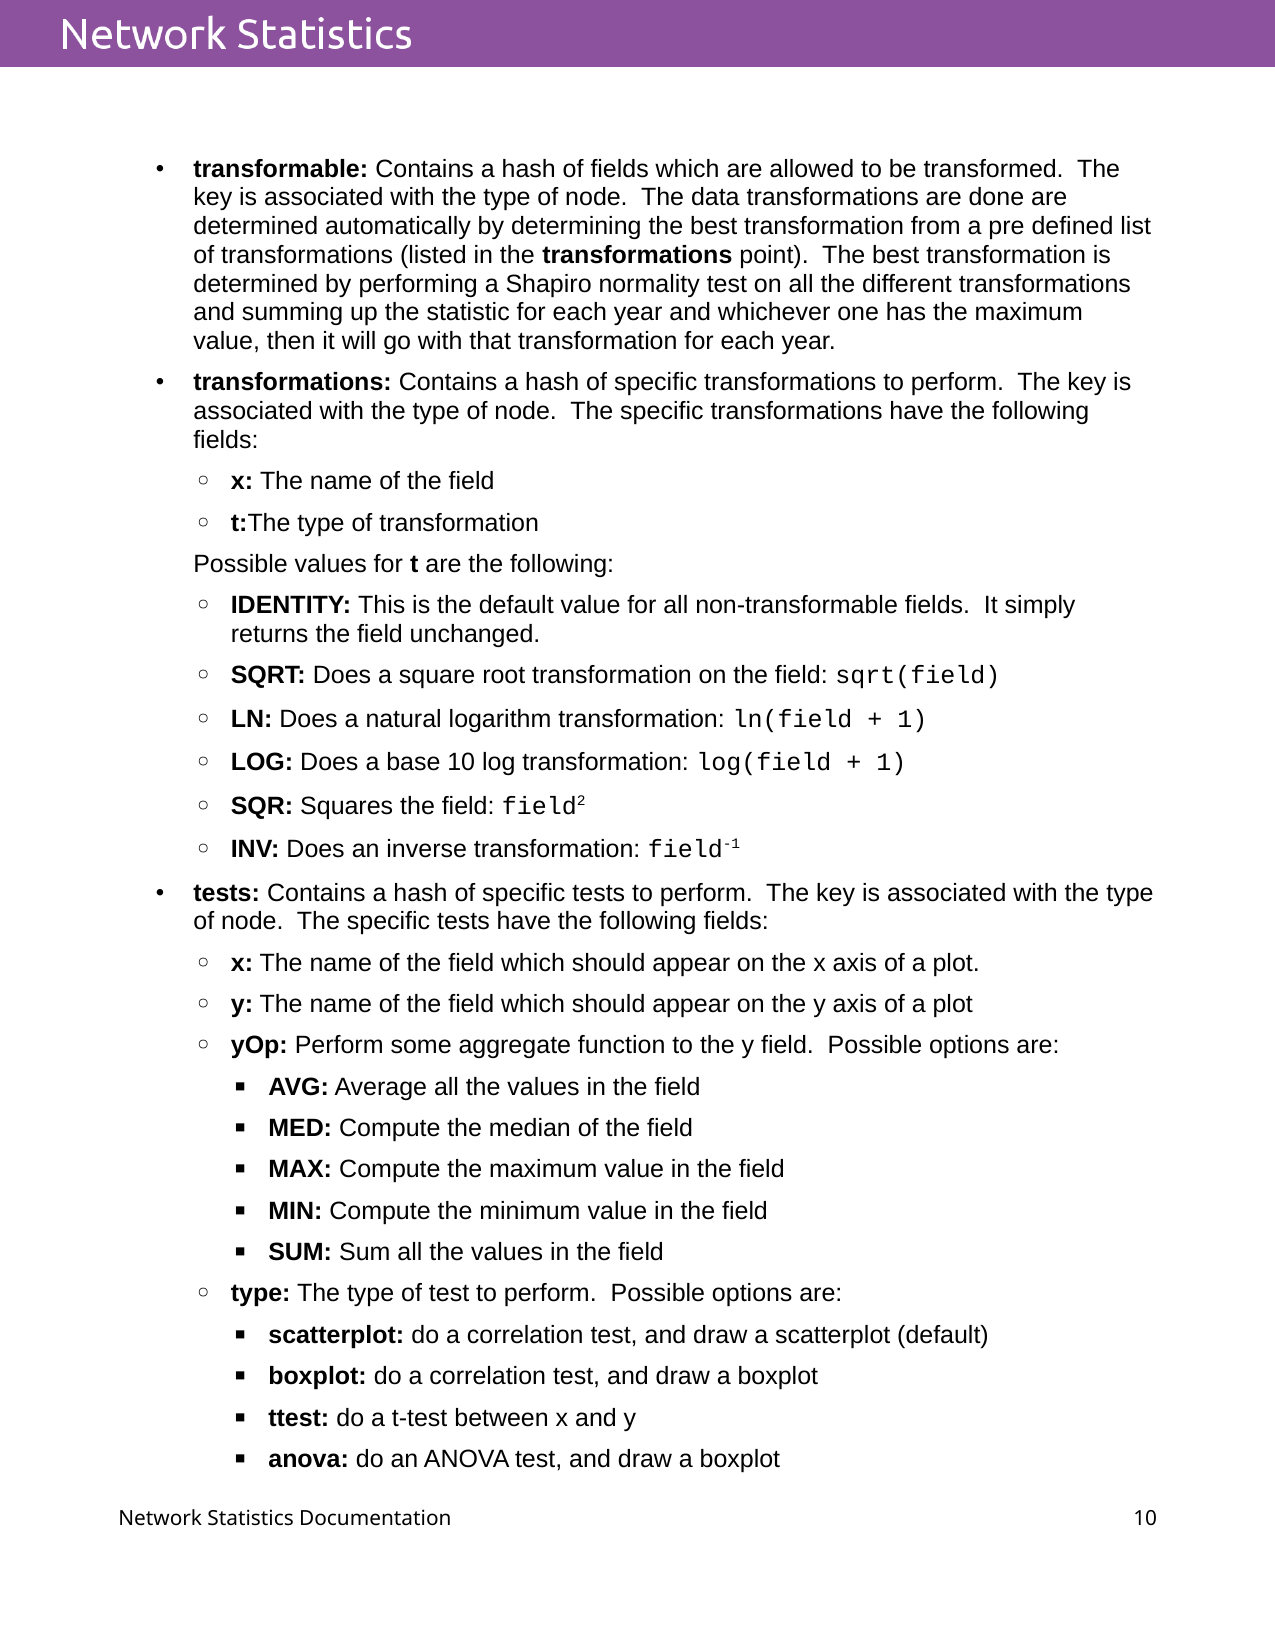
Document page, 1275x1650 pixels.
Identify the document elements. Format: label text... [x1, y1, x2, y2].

list ttest: do a t-test between x and y [231, 1402, 1157, 1431]
list boxplot: do a correlation test, and draw a boxplot [231, 1361, 1157, 1390]
list AVG: Average all the values in the field [231, 1072, 1157, 1101]
list y: The name of the field which should appear on the y axis of a plot [193, 989, 1157, 1018]
list INV: Does an inverse transformation: field-1 [193, 834, 1157, 865]
list Possible values for t are the following: [156, 549, 1157, 578]
picture [0, 0, 1275, 67]
list SQRT: Does a square root transformation on the field: sqrt(field) [193, 660, 1157, 691]
list LOG: Does a base 10 log transformation: log(field + 1) [193, 747, 1157, 778]
list tests: Contains a hash of specific tests to perform. The key is associated with the type of node. The specific tests have the following fields: [156, 877, 1157, 935]
list t:The type of transformation [193, 508, 1157, 536]
list transformations: Contains a hash of specific transformations to perform. The key is associated with the type of node. The specific transformations have the following fields: [156, 367, 1157, 454]
list yOp: Perform some aggregate function to the y field. Possible options are: [193, 1030, 1157, 1059]
list type: The type of test to perform. Possible options are: [193, 1278, 1157, 1307]
list IDENTITY: This is the default value for all non-transformable fields. It simply returns the field unchanged. [193, 590, 1157, 648]
list MIN: Compute the minimum value in the field [231, 1196, 1157, 1224]
list scatterplot: do a correlation test, and draw a scatterplot (default) [231, 1320, 1157, 1349]
list LN: Does a natural logarithm transformation: ln(field + 1) [193, 704, 1157, 735]
list MAX: Compute the maximum value in the field [231, 1154, 1157, 1183]
list x: The name of the field which should appear on the x axis of a plot. [193, 948, 1157, 976]
list SUM: Sum all the values in the field [231, 1237, 1157, 1266]
list SQR: Squares the field: field2 [193, 791, 1157, 822]
list x: The name of the field [193, 466, 1157, 495]
list transformable: Contains a hash of fields which are allowed to be transformed. The key is associated with the type of node. The data transformations are done are determined automatically by determining the best transformation from a pre defined list of transformations (listed in the transformations point). The best transformation is determined by performing a Shapiro normality test on all the different transformations and summing up the statistic for each year and whichever one has the maximum value, then it will go with that transformation for each year. [156, 153, 1157, 355]
list MED: Compute the median of the field [231, 1113, 1157, 1142]
list anova: do an ANOVA test, and draw a boxplot [231, 1444, 1157, 1473]
